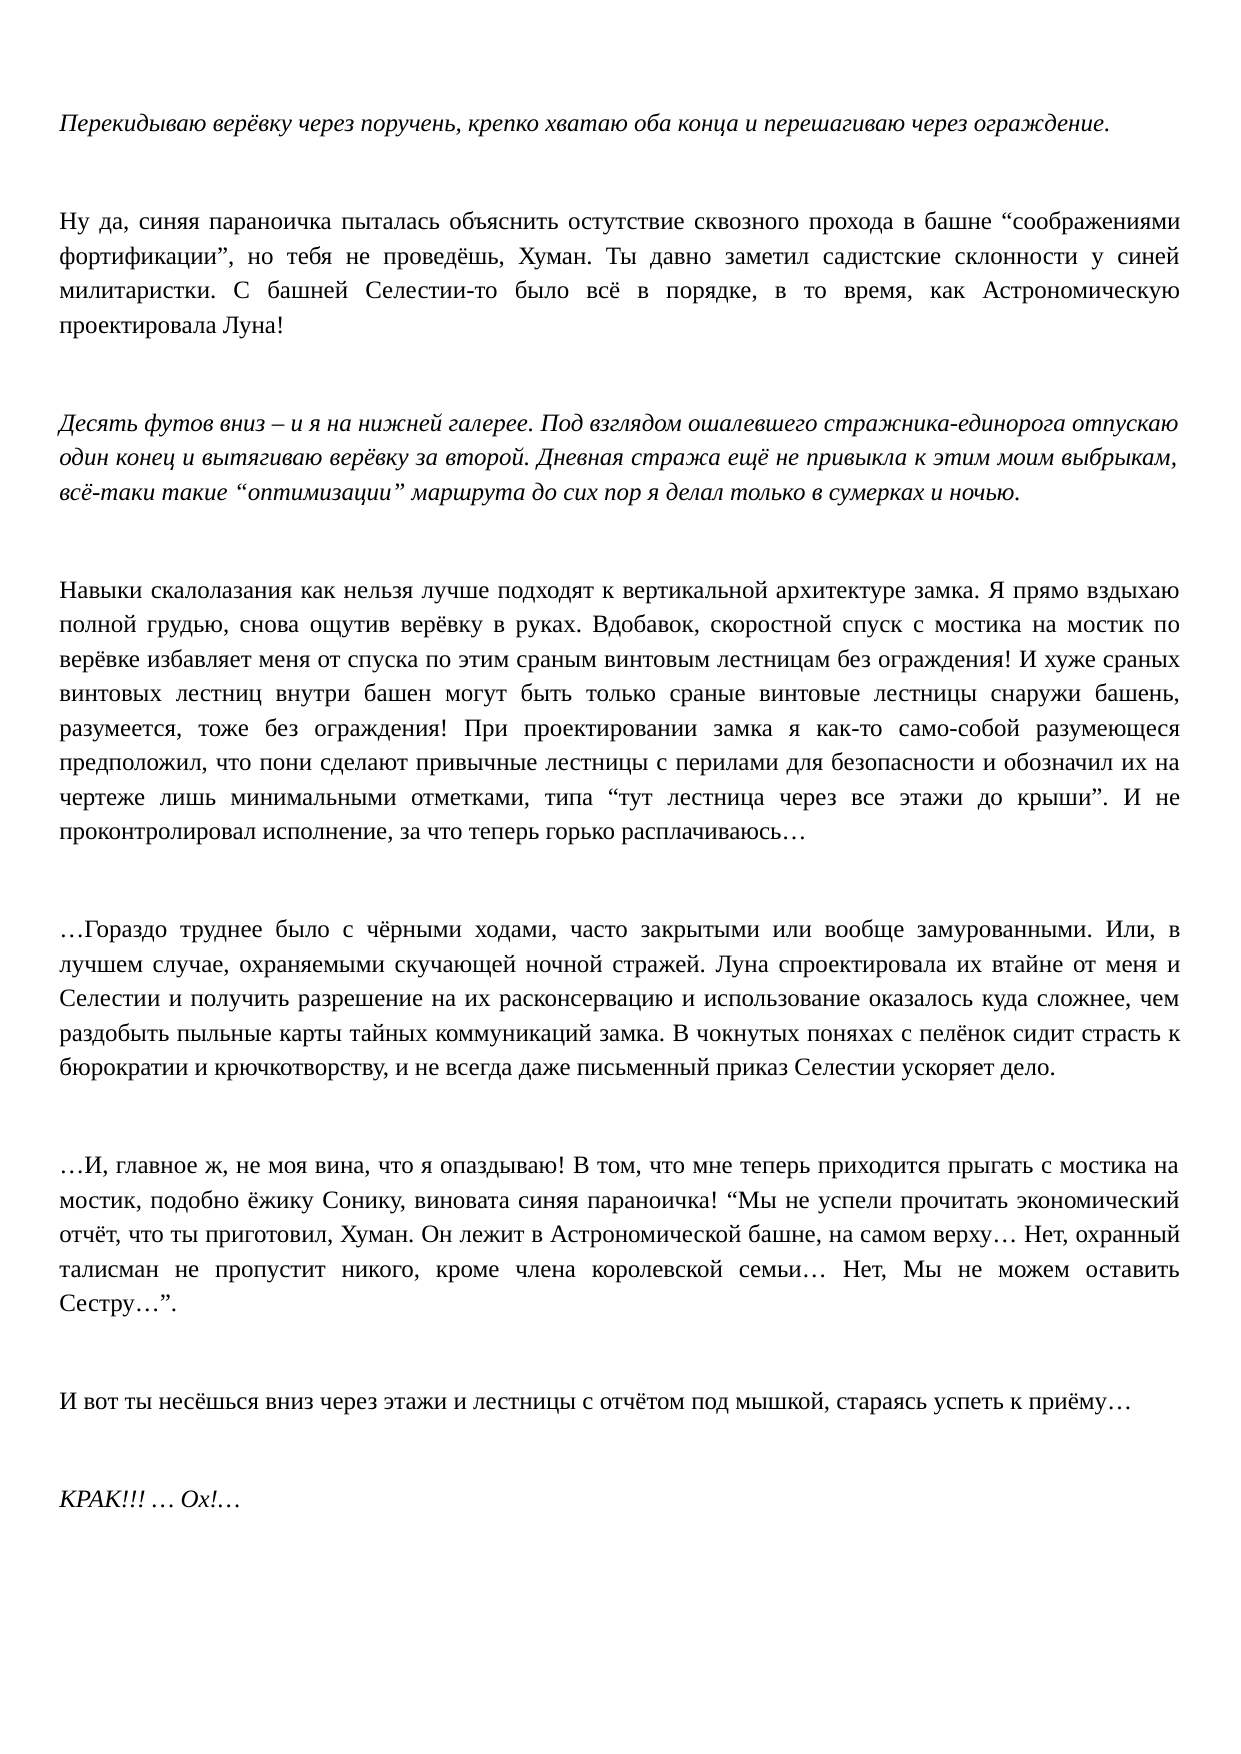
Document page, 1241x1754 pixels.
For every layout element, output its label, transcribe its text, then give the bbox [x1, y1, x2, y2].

text Перекидываю верёвку через поручень, крепко хватаю оба конца и перешагиваю через ограждение. [59, 108, 1181, 137]
text Десять футов вниз – и я на нижней галерее. Под взглядом ошалевшего стражника-единорога отпускаю один конец и вытягиваю верёвку за второй. Дневная стража ещё не привыкла к этим моим выбрыкам, всё-таки такие “оптимизации” маршрута до сих пор я делал только в сумерках и ночью. [59, 408, 1181, 506]
text И вот ты несёшься вниз через этажи и лестницы с отчётом под мышкой, стараясь успеть к приёму… [59, 1386, 1181, 1415]
text Навыки скалолазания как нельзя лучше подходят к вертикальной архитектуре замка. Я прямо вздыхаю полной грудью, снова ощутив верёвку в руках. Вдобавок, скоростной спуск с мостика на мостик по верёвке избавляет меня от спуска по этим сраным винтовым лестницам без ограждения! И хуже сраных винтовых лестниц внутри башен могут быть только сраные винтовые лестницы снаружи башень, разумеется, тоже без ограждения! При проектировании замка я как-то само-собой разумеющеся предположил, что пони сделают привычные лестницы с перилами для безопасности и обозначил их на чертеже лишь минимальными отметками, типа “тут лестница через все этажи до крыши”. И не проконтролировал исполнение, за что теперь горько расплачиваюсь… [59, 575, 1181, 845]
text Ну да, синяя параноичка пыталась объяснить остутствие сквозного прохода в башне “соображениями фортификации”, но тебя не проведёшь, Хуман. Ты давно заметил садистские склонности у синей милитаристки. С башней Селестии-то было всё в порядке, в то время, как Астрономическую проектировала Луна! [59, 206, 1181, 338]
text …И, главное ж, не моя вина, что я опаздываю! В том, что мне теперь приходится прыгать с мостика на мостик, подобно ёжику Сонику, виновата синяя параноичка! “Мы не успели прочитать экономический отчёт, что ты приготовил, Хуман. Он лежит в Астрономической башне, на самом верху… Нет, охранный талисман не пропустит никого, кроме члена королевской семьи… Нет, Мы не можем оставить Сестру…”. [59, 1150, 1181, 1317]
text КРАК!!! … Ох!… [59, 1484, 1181, 1513]
text …Гораздо труднее было с чёрными ходами, часто закрытыми или вообще замурованными. Или, в лучшем случае, охраняемыми скучающей ночной стражей. Луна спроектировала их втайне от меня и Селестии и получить разрешение на их расконсервацию и использование оказалось куда сложнее, чем раздобыть пыльные карты тайных коммуникаций замка. В чокнутых поняхах с пелёнок сидит страсть к бюрократии и крючкотворству, и не всегда даже письменный приказ Селестии ускоряет дело. [59, 914, 1181, 1081]
